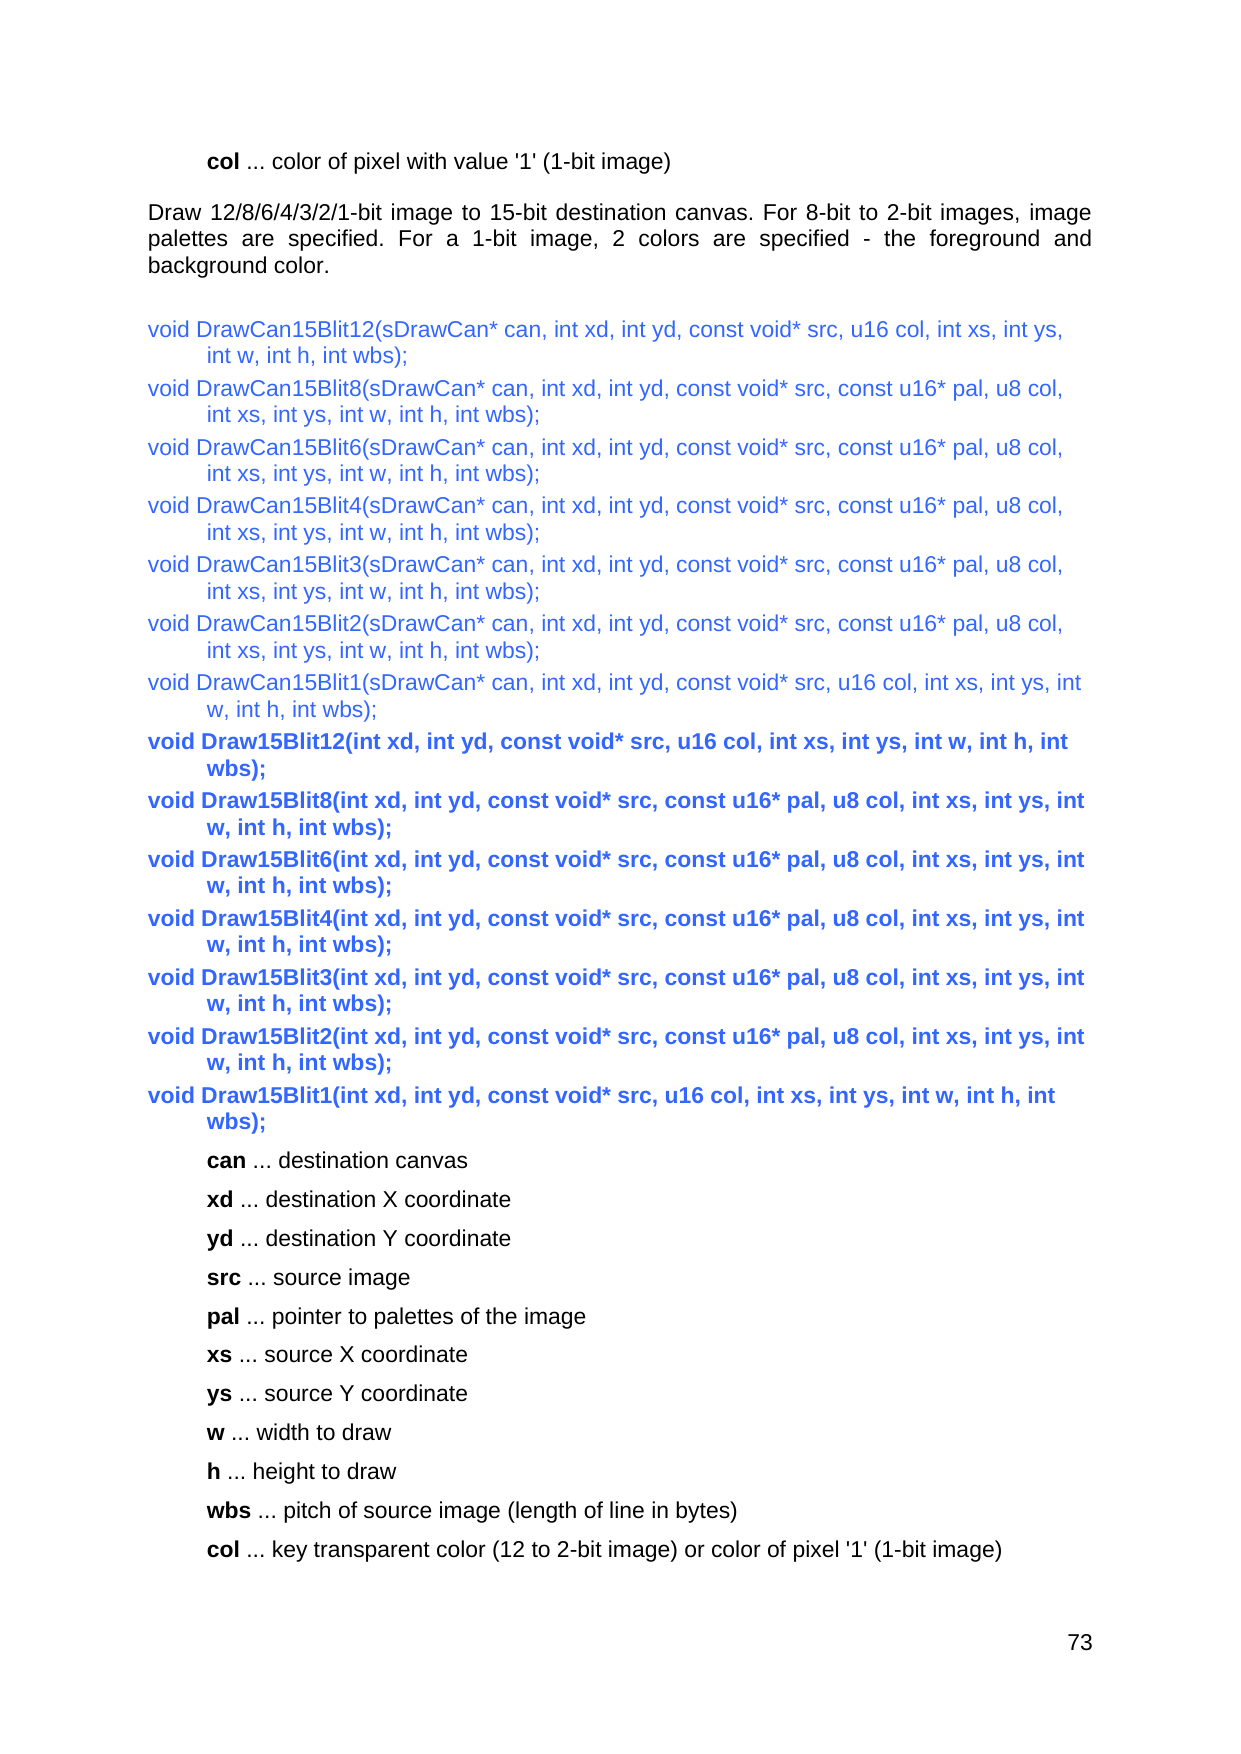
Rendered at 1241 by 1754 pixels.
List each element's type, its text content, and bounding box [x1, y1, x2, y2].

text w ... width to draw [148, 1419, 1093, 1446]
text pal ... pointer to palettes of the image [148, 1303, 1093, 1329]
text src ... source image [148, 1264, 1093, 1290]
text void DrawCan15Blit2(sDrawCan* can, int xd, int yd, const void* src, const u16* pal, u8 col, int xs, int ys, int w, int h, int wbs); [148, 610, 1093, 663]
text void Draw15Blit6(int xd, int yd, const void* src, const u16* pal, u8 col, int xs, int ys, int w, int h, int wbs); [148, 846, 1093, 899]
text void DrawCan15Blit12(sDrawCan* can, int xd, int yd, const void* src, u16 col, int xs, int ys, int w, int h, int wbs); [148, 316, 1093, 368]
text void Draw15Blit1(int xd, int yd, const void* src, u16 col, int xs, int ys, int w, int h, int wbs); [148, 1082, 1093, 1135]
text void Draw15Blit3(int xd, int yd, const void* src, const u16* pal, u8 col, int xs, int ys, int w, int h, int wbs); [148, 964, 1093, 1017]
text void DrawCan15Blit1(sDrawCan* can, int xd, int yd, const void* src, u16 col, int xs, int ys, int w, int h, int wbs); [148, 669, 1093, 722]
text xs ... source X coordinate [148, 1341, 1093, 1368]
text Draw 12/8/6/4/3/2/1-bit image to 15-bit destination canvas. For 8-bit to 2-bit images, image palettes are specified. For a 1-bit image, 2 colors are specified - the foreground and background color. [148, 199, 1093, 278]
text void Draw15Blit12(int xd, int yd, const void* src, u16 col, int xs, int ys, int w, int h, int wbs); [148, 728, 1093, 781]
text void Draw15Blit2(int xd, int yd, const void* src, const u16* pal, u8 col, int xs, int ys, int w, int h, int wbs); [148, 1023, 1093, 1076]
text col ... key transparent color (12 to 2-bit image) or color of pixel '1' (1-bit image) [148, 1536, 1093, 1562]
text ys ... source Y coordinate [148, 1380, 1093, 1407]
text void DrawCan15Blit8(sDrawCan* can, int xd, int yd, const void* src, const u16* pal, u8 col, int xs, int ys, int w, int h, int wbs); [148, 374, 1093, 427]
text h ... height to draw [148, 1458, 1093, 1484]
text void DrawCan15Blit4(sDrawCan* can, int xd, int yd, const void* src, const u16* pal, u8 col, int xs, int ys, int w, int h, int wbs); [148, 492, 1093, 545]
text void Draw15Blit4(int xd, int yd, const void* src, const u16* pal, u8 col, int xs, int ys, int w, int h, int wbs); [148, 905, 1093, 958]
text col ... color of pixel with value '1' (1-bit image) [148, 148, 1093, 174]
text can ... destination canvas [148, 1147, 1093, 1173]
text void Draw15Blit8(int xd, int yd, const void* src, const u16* pal, u8 col, int xs, int ys, int w, int h, int wbs); [148, 787, 1093, 840]
text xd ... destination X coordinate [148, 1186, 1093, 1212]
text wbs ... pitch of source image (length of line in bytes) [148, 1497, 1093, 1523]
text void DrawCan15Blit3(sDrawCan* can, int xd, int yd, const void* src, const u16* pal, u8 col, int xs, int ys, int w, int h, int wbs); [148, 551, 1093, 604]
text yd ... destination Y coordinate [148, 1225, 1093, 1251]
text void DrawCan15Blit6(sDrawCan* can, int xd, int yd, const void* src, const u16* pal, u8 col, int xs, int ys, int w, int h, int wbs); [148, 433, 1093, 486]
